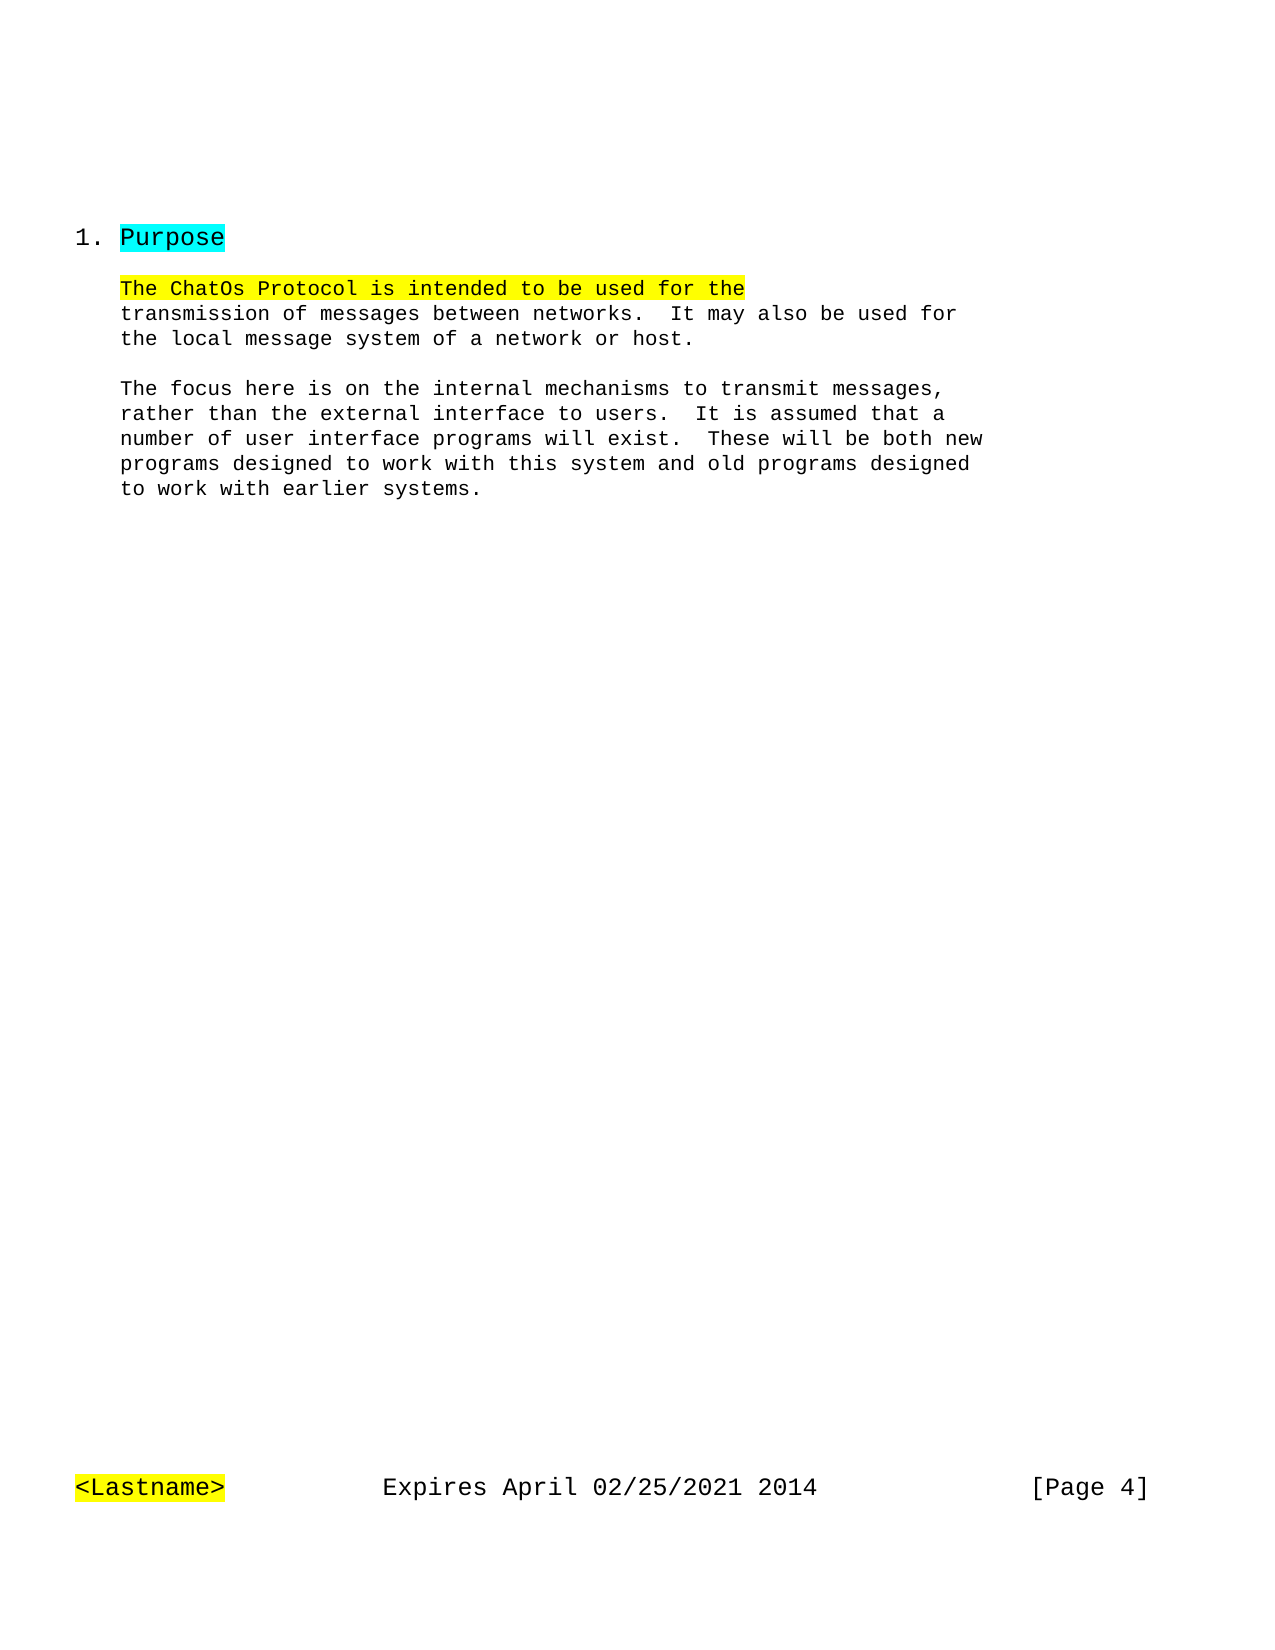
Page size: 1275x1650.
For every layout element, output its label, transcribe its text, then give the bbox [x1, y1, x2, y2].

text programs designed to work with this system and old programs designed [120, 450, 1155, 475]
text rather than the external interface to users. It is assumed that a [120, 400, 1155, 425]
subtitle Purpose [75, 225, 1155, 250]
text The ChatOs Protocol is intended to be used for the [120, 275, 1155, 300]
text to work with earlier systems. [120, 475, 1155, 500]
text the local message system of a network or host. [120, 325, 1155, 350]
text number of user interface programs will exist. These will be both new [120, 425, 1155, 450]
text The focus here is on the internal mechanisms to transmit messages, [120, 375, 1155, 400]
text transmission of messages between networks. It may also be used for [120, 300, 1155, 325]
